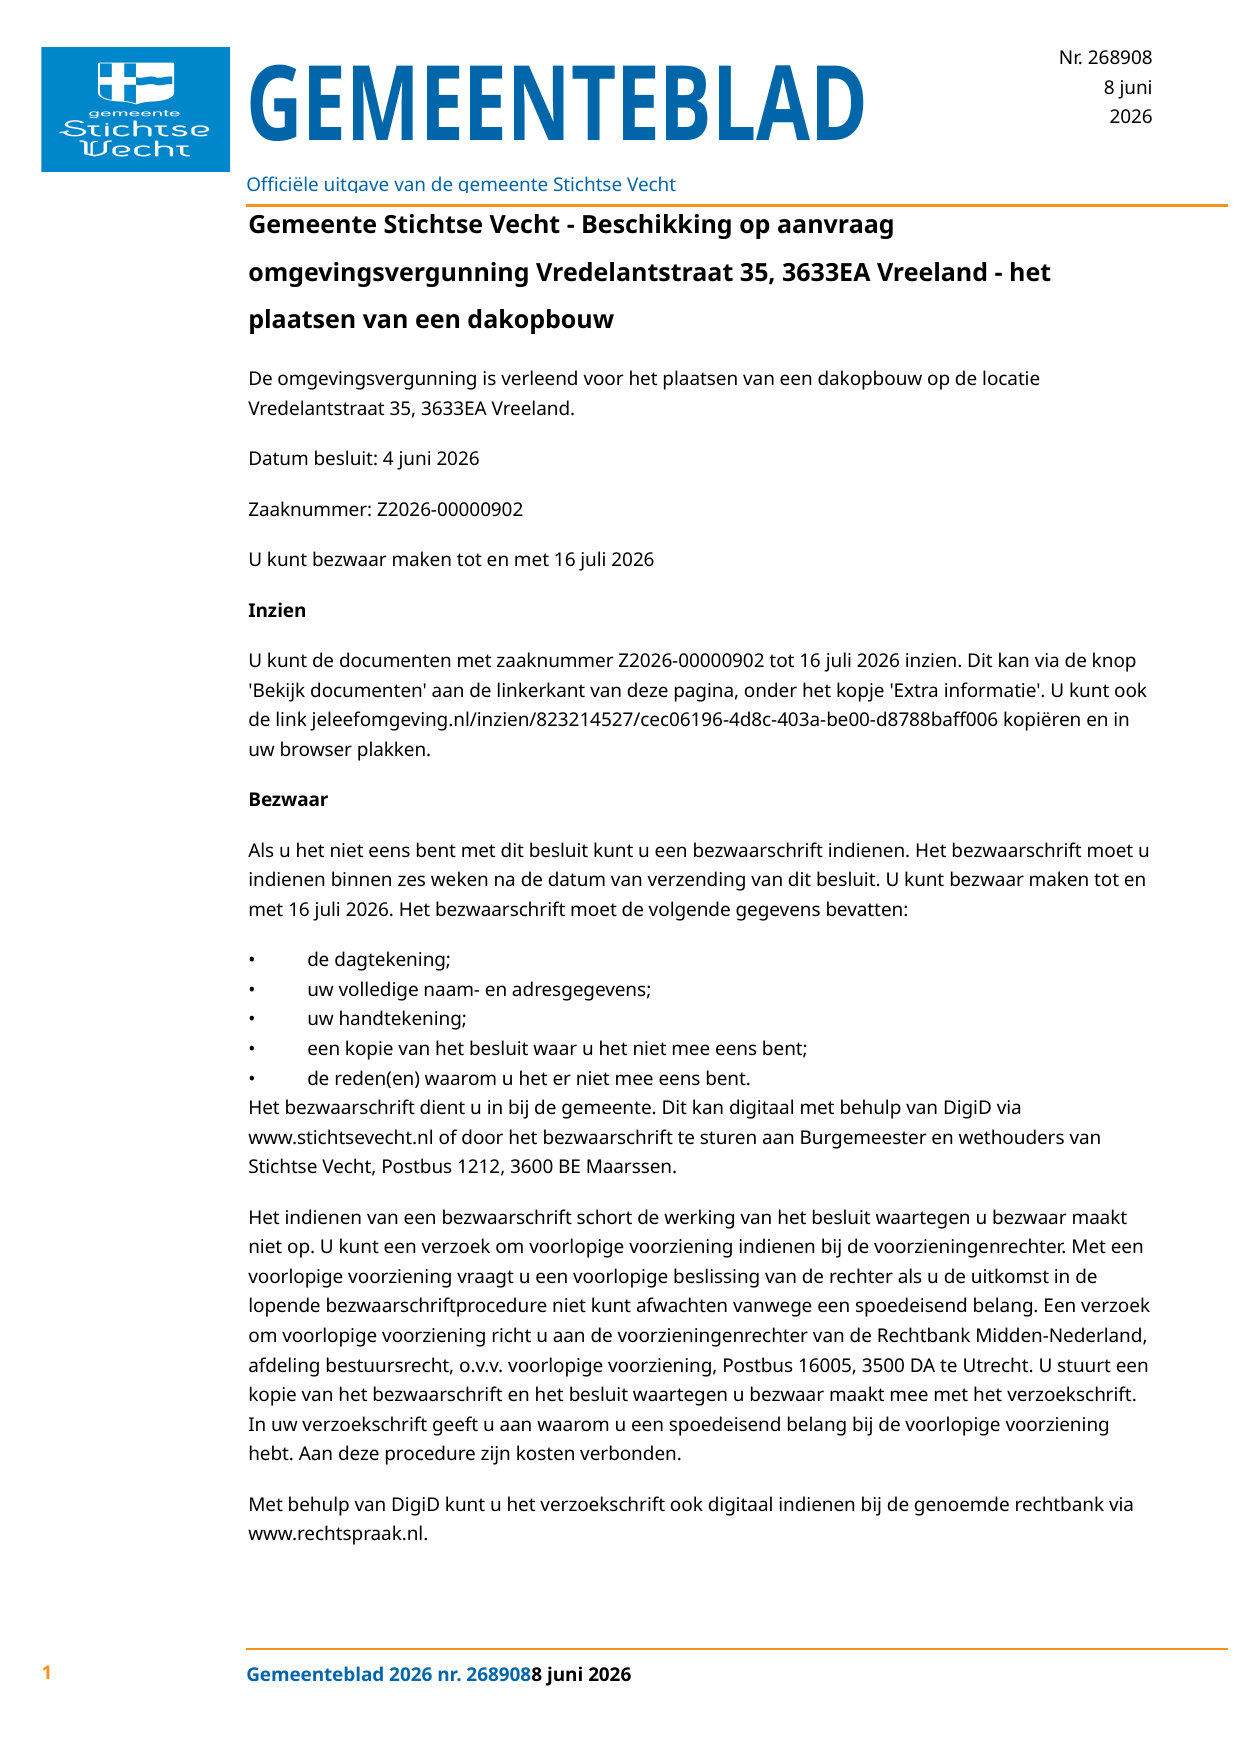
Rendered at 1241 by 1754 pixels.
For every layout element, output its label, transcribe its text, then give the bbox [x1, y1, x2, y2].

text Bezwaar [248, 786, 1152, 812]
text Datum besluit: 4 juni 2026 [248, 446, 1152, 471]
text Het bezwaarschrift dient u in bij de gemeente. Dit kan digitaal met behulp van DigiD via www.stichtsevecht.nl of door het bezwaarschrift te sturen aan Burgemeester en wethouders van Stichtse Vecht, Postbus 1212, 3600 BE Maarssen. [248, 1094, 1152, 1179]
text De omgevingsvergunning is verleend voor het plaatsen van een dakopbouw op de locatie Vredelantstraat 35, 3633EA Vreeland. [248, 366, 1152, 421]
text U kunt bezwaar maken tot en met 16 juli 2026 [248, 546, 1152, 572]
list een kopie van het besluit waar u het niet mee eens bent; [248, 1035, 1152, 1061]
list de dagtekening; [248, 946, 1152, 972]
text Inzien [248, 597, 1152, 622]
picture [99, 63, 135, 101]
list de reden(en) waarom u het er niet mee eens bent. [248, 1065, 1152, 1090]
text Zaaknummer: Z2026-00000902 [248, 496, 1152, 522]
text U kunt de documenten met zaaknummer Z2026-00000902 tot 16 juli 2026 inzien. Dit kan via de knop 'Bekijk documenten' aan de linkerkant van deze pagina, onder het kopje 'Extra informatie'. U kunt ook de link jeleefomgeving.nl/inzien/823214527/cec06196-4d8c-403a-be00-d8788baff006 kopiëren en in uw browser plakken. [248, 647, 1152, 762]
text Met behulp van DigiD kunt u het verzoekschrift ook digitaal indienen bij de genoemde rechtbank via www.rechtspraak.nl. [248, 1491, 1152, 1546]
text Als u het niet eens bent met dit besluit kunt u een bezwaarschrift indienen. Het bezwaarschrift moet u indienen binnen zes weken na de datum van verzending van dit besluit. U kunt bezwaar maken tot en met 16 juli 2026. Het bezwaarschrift moet de volgende gegevens bevatten: [248, 837, 1152, 922]
picture [137, 63, 174, 103]
text Gemeente Stichtse Vecht - Beschikking op aanvraag omgevingsvergunning Vredelantstraat 35, 3633EA Vreeland - het plaatsen van een dakopbouw [248, 207, 1152, 336]
text Het indienen van een bezwaarschrift schort de werking van het besluit waartegen u bezwaar maakt niet op. U kunt een verzoek om voorlopige voorziening indienen bij de voorzieningenrechter. Met een voorlopige voorziening vraagt u een voorlopige beslissing van de rechter als u de uitkomst in de lopende bezwaarschriftprocedure niet kunt afwachten vanwege een spoedeisend belang. Een verzoek om voorlopige voorziening richt u aan de voorzieningenrechter van de Rechtbank Midden-Nederland, afdeling bestuursrecht, o.v.v. voorlopige voorziening, Postbus 16005, 3500 DA te Utrecht. U stuurt een kopie van het bezwaarschrift en het besluit waartegen u bezwaar maakt mee met het verzoekschrift. In uw verzoekschrift geeft u aan waarom u een spoedeisend belang bij de voorlopige voorziening hebt. Aan deze procedure zijn kosten verbonden. [248, 1204, 1152, 1466]
list uw volledige naam- en adresgegevens; [248, 976, 1152, 1002]
list uw handtekening; [248, 1006, 1152, 1031]
